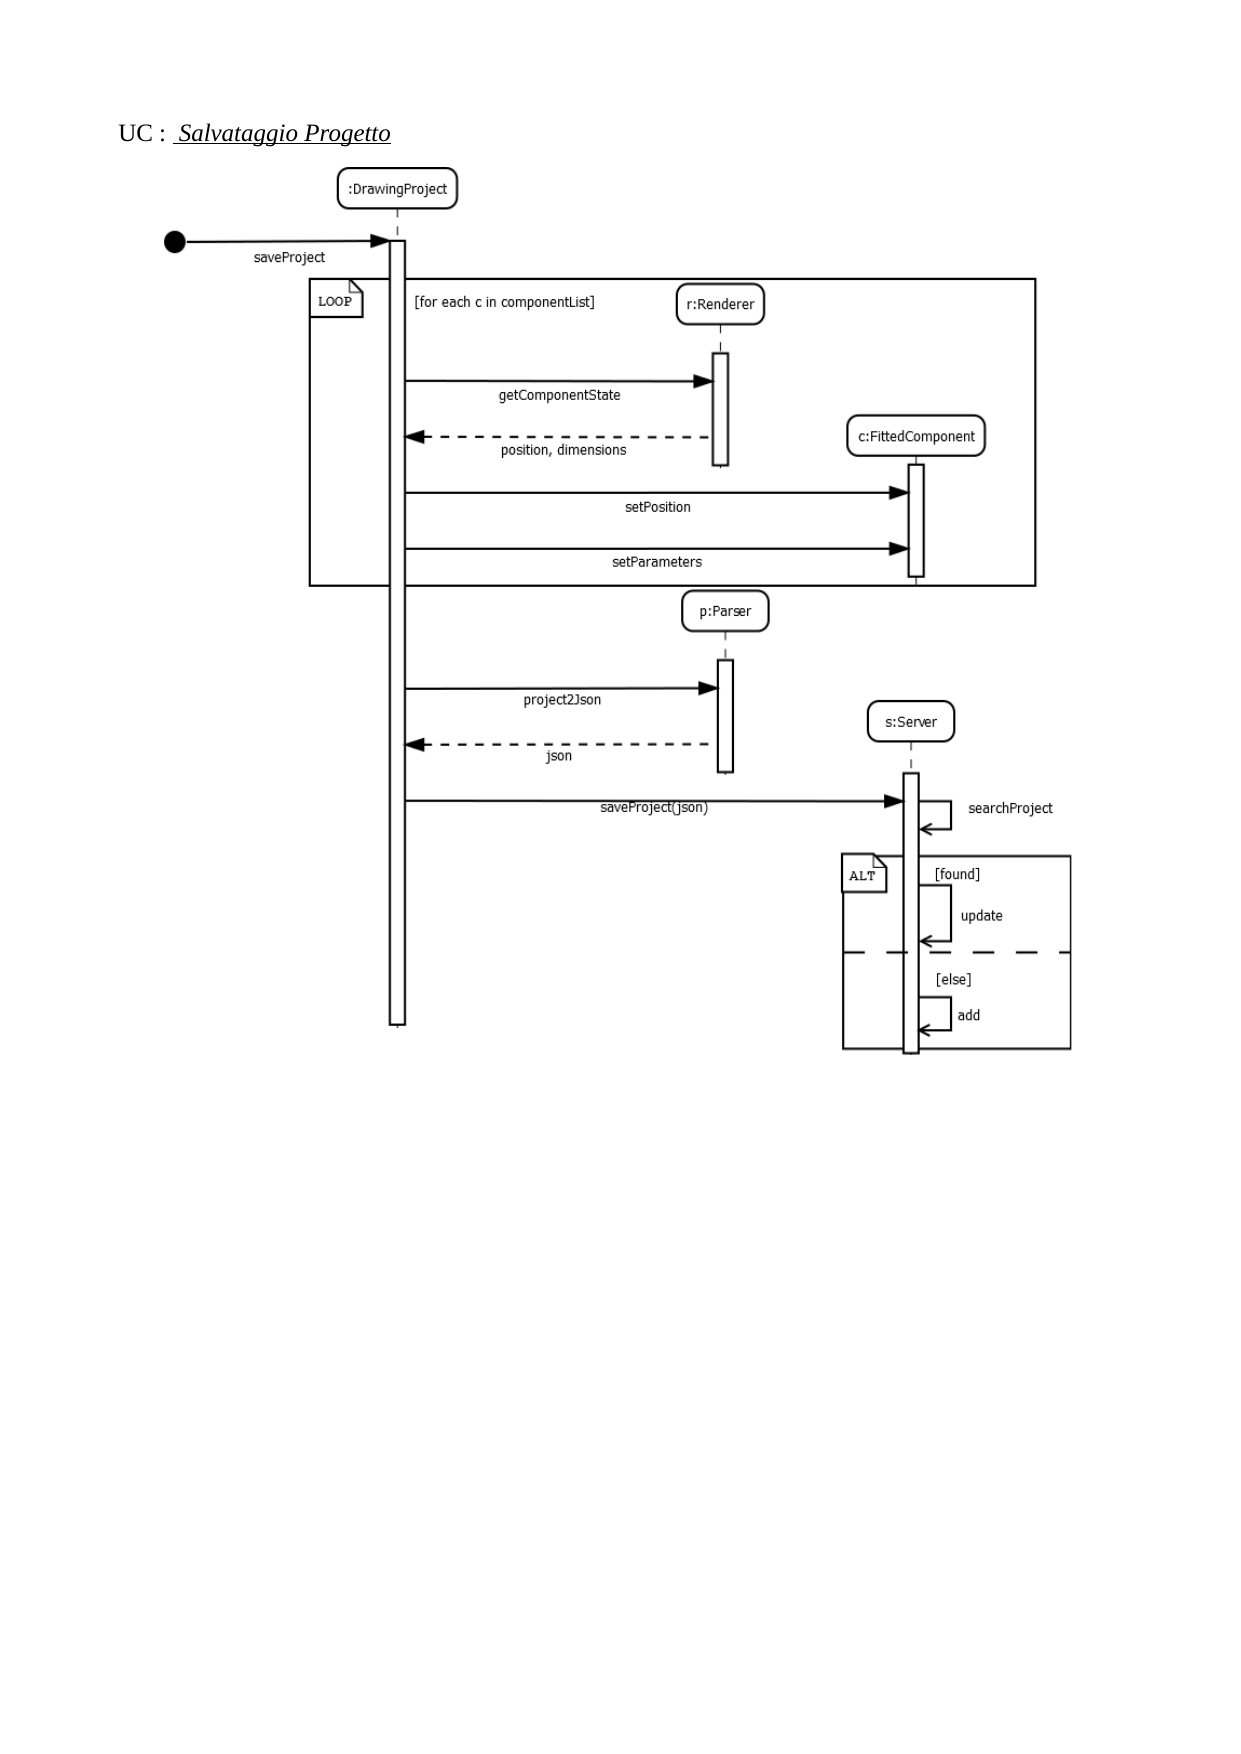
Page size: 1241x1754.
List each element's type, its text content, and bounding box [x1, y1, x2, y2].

text UC : Salvataggio Progetto [118, 118, 1122, 147]
picture [163, 167, 1072, 1055]
